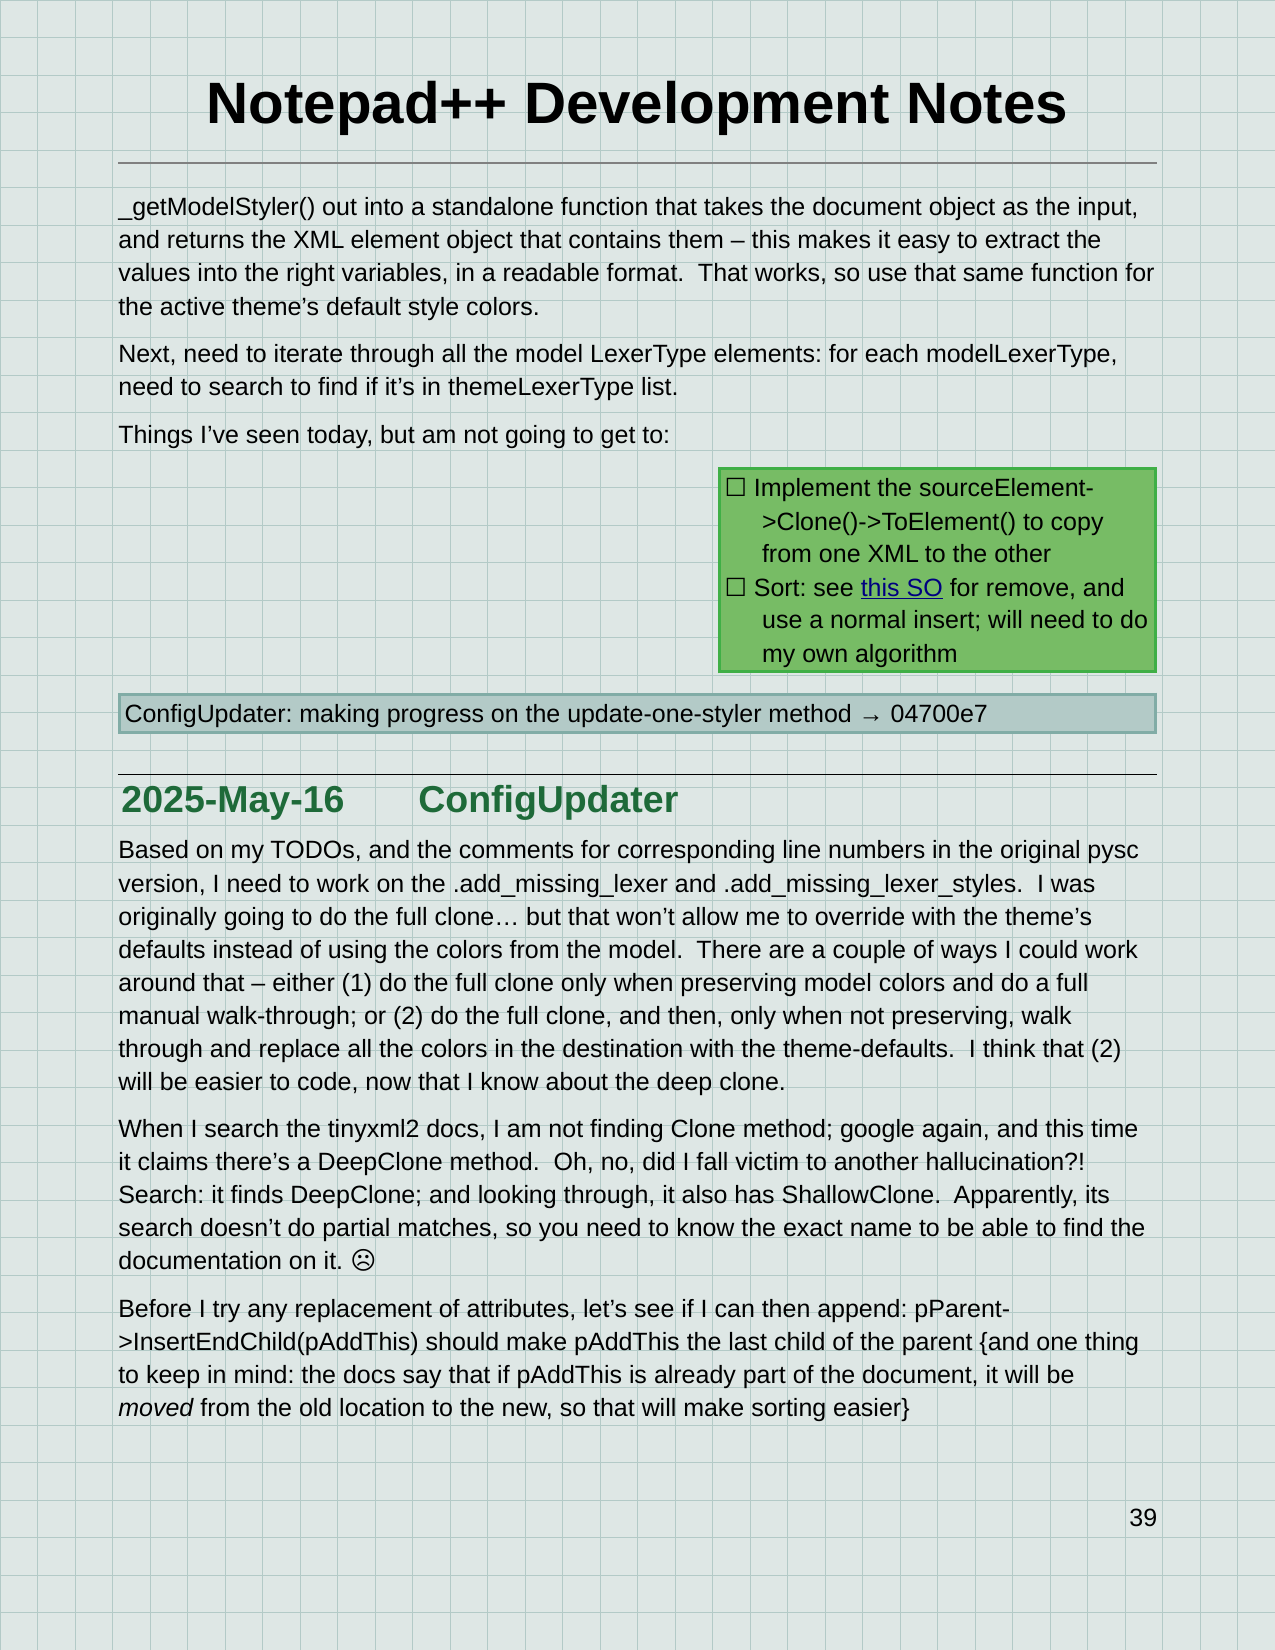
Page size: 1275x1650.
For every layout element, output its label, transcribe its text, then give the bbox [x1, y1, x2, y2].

text _getModelStyler() out into a standalone function that takes the document object as the input, and returns the XML element object that contains them – this makes it easy to extract the values into the right variables, in a readable format. That works, so use that same function for the active theme’s default style colors. [118, 192, 1157, 320]
text Based on my TODOs, and the comments for corresponding line numbers in the original pysc version, I need to work on the .add_missing_lexer and .add_missing_lexer_styles. I was originally going to do the full clone… but that won’t allow me to override with the theme’s defaults instead of using the colors from the model. There are a couple of ways I could work around that – either (1) do the full clone only when preserving model colors and do a full manual walk-through; or (2) do the full clone, and then, only when not preserving, walk through and replace all the colors in the destination with the theme-defaults. I think that (2) will be easier to code, now that I know about the deep clone. [118, 836, 1157, 1095]
text Next, need to iterate through all the model LexerType elements: for each modelLexerType, need to search to find if it’s in themeLexerType list. [118, 339, 1157, 401]
text ☐ Sort: see this SO for remove, and use a normal insert; will need to do my own algorithm [721, 566, 1154, 670]
subtitle 2025-May-16 ConfigUpdater [118, 775, 1157, 823]
text ConfigUpdater: making progress on the update-one-styler method → 04700e7 [121, 696, 1154, 731]
text ☐ Implement the sourceElement->Clone()->ToElement() to copy from one XML to the other [721, 470, 1154, 566]
text Before I try any replacement of attributes, let’s see if I can then append: pParent->InsertEndChild(pAddThis) should make pAddThis the last child of the parent {and one thing to keep in mind: the docs say that if pAddThis is already part of the document, it will be moved from the old location to the new, so that will make sorting easier} [118, 1294, 1157, 1422]
text When I search the tinyxml2 docs, I am not finding Clone method; google again, and this time it claims there’s a DeepClone method. Oh, no, did I fall victim to another hallucination?! Search: it finds DeepClone; and looking through, it also has ShallowClone. Apparently, its search doesn’t do partial matches, so you need to know the exact name to be able to find the documentation on it. ☹ [118, 1114, 1157, 1275]
text Things I’ve seen today, but am not going to get to: [118, 420, 1157, 448]
